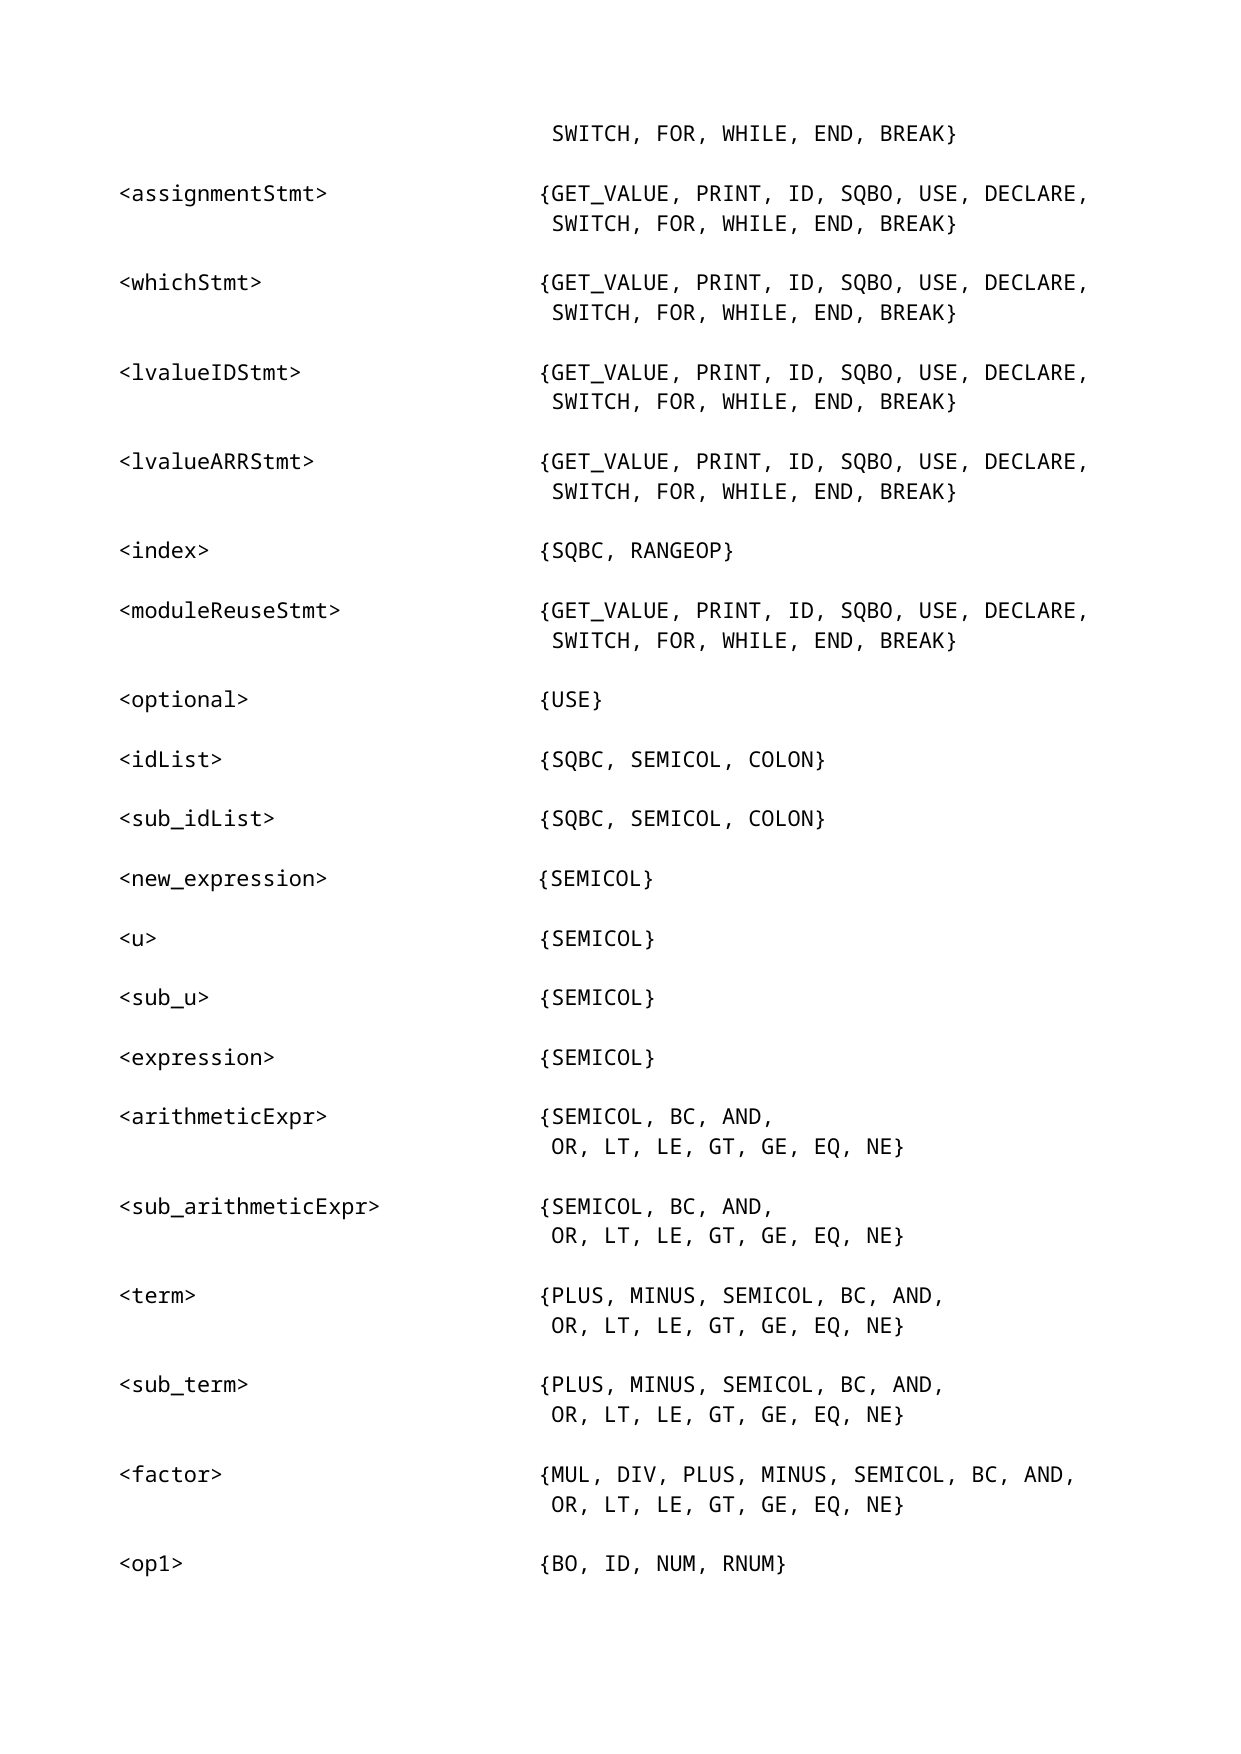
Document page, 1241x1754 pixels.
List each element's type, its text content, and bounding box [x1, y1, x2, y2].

text <sub_idList> {SQBC, SEMICOL, COLON} [118, 803, 1122, 833]
text <sub_u> {SEMICOL} [118, 982, 1122, 1012]
text <moduleReuseStmt> {GET_VALUE, PRINT, ID, SQBO, USE, DECLARE, [118, 595, 1122, 624]
text <lvalueIDStmt> {GET_VALUE, PRINT, ID, SQBO, USE, DECLARE, [118, 356, 1122, 386]
text <sub_arithmeticExpr> {SEMICOL, BC, AND, [118, 1191, 1122, 1220]
text <idList> {SQBC, SEMICOL, COLON} [118, 744, 1122, 773]
text SWITCH, FOR, WHILE, END, BREAK} [118, 624, 1122, 654]
text <lvalueARRStmt> {GET_VALUE, PRINT, ID, SQBO, USE, DECLARE, [118, 446, 1122, 476]
text OR, LT, LE, GT, GE, EQ, NE} [118, 1220, 1122, 1250]
text <optional> {USE} [118, 684, 1122, 714]
text OR, LT, LE, GT, GE, EQ, NE} [118, 1131, 1122, 1161]
text <u> {SEMICOL} [118, 922, 1122, 952]
text <index> {SQBC, RANGEOP} [118, 535, 1122, 565]
text SWITCH, FOR, WHILE, END, BREAK} [118, 297, 1122, 327]
text SWITCH, FOR, WHILE, END, BREAK} [118, 476, 1122, 505]
text SWITCH, FOR, WHILE, END, BREAK} [118, 207, 1122, 237]
text <whichStmt> {GET_VALUE, PRINT, ID, SQBO, USE, DECLARE, [118, 267, 1122, 297]
text <expression> {SEMICOL} [118, 1042, 1122, 1071]
text <factor> {MUL, DIV, PLUS, MINUS, SEMICOL, BC, AND, [118, 1459, 1122, 1488]
text <arithmeticExpr> {SEMICOL, BC, AND, [118, 1101, 1122, 1131]
text OR, LT, LE, GT, GE, EQ, NE} [118, 1488, 1122, 1518]
text SWITCH, FOR, WHILE, END, BREAK} [118, 118, 1122, 148]
text OR, LT, LE, GT, GE, EQ, NE} [118, 1310, 1122, 1339]
text SWITCH, FOR, WHILE, END, BREAK} [118, 386, 1122, 416]
text OR, LT, LE, GT, GE, EQ, NE} [118, 1399, 1122, 1429]
text <term> {PLUS, MINUS, SEMICOL, BC, AND, [118, 1280, 1122, 1310]
text <sub_term> {PLUS, MINUS, SEMICOL, BC, AND, [118, 1369, 1122, 1399]
text <op1> {BO, ID, NUM, RNUM} [118, 1548, 1122, 1578]
text <assignmentStmt> {GET_VALUE, PRINT, ID, SQBO, USE, DECLARE, [118, 178, 1122, 207]
text <new_expression> {SEMICOL} [118, 863, 1122, 893]
